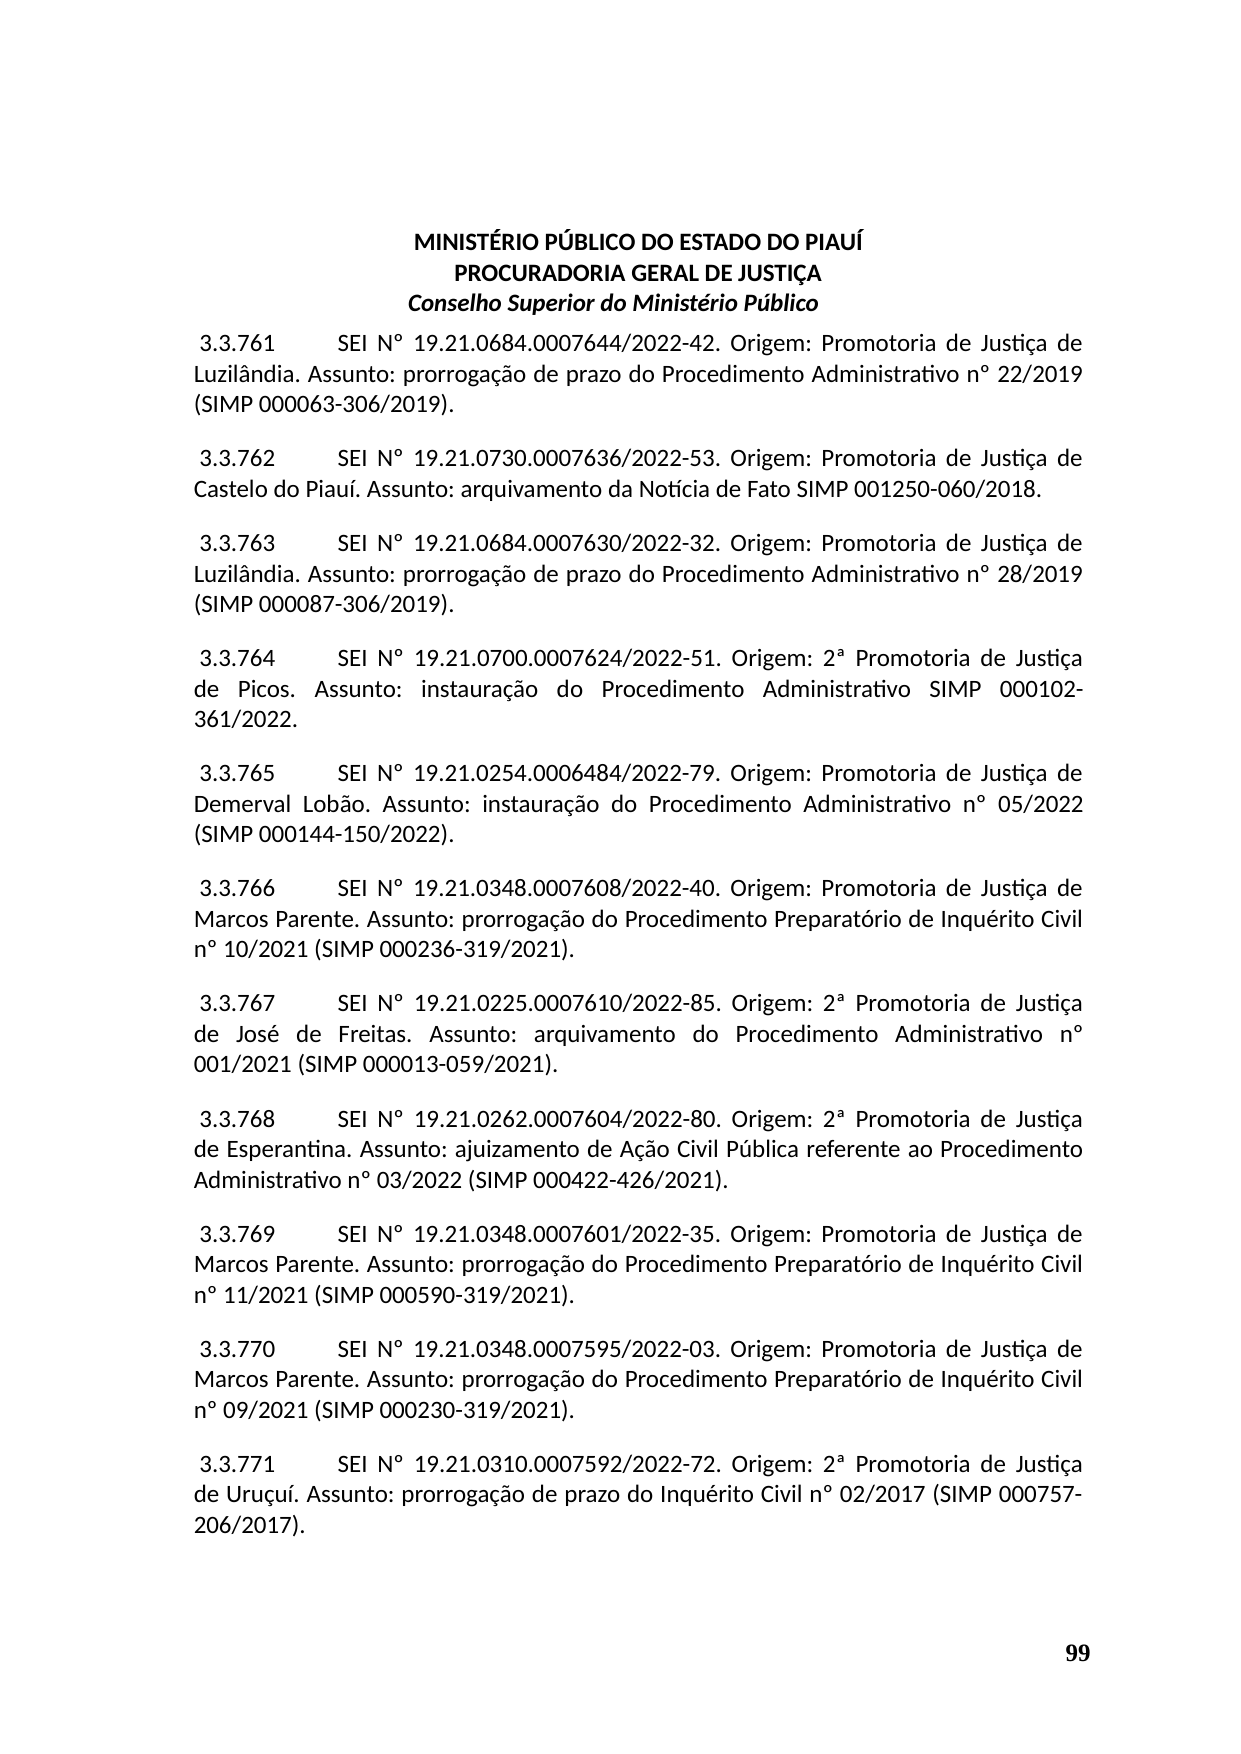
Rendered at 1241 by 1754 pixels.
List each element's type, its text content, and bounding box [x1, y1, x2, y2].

list SEI Nº 19.21.0348.0007595/2022-03. Origem: Promotoria de Justiça de Marcos Parente. Assunto: prorrogação do Procedimento Preparatório de Inquérito Civil nº 09/2021 (SIMP 000230-319/2021). [193, 1333, 1084, 1424]
list SEI Nº 19.21.0225.0007610/2022-85. Origem: 2ª Promotoria de Justiça de José de Freitas. Assunto: arquivamento do Procedimento Administrativo nº 001/2021 (SIMP 000013-059/2021). [193, 988, 1084, 1079]
list SEI Nº 19.21.0730.0007636/2022-53. Origem: Promotoria de Justiça de Castelo do Piauí. Assunto: arquivamento da Notícia de Fato SIMP 001250-060/2018. [193, 443, 1084, 504]
list SEI Nº 19.21.0348.0007608/2022-40. Origem: Promotoria de Justiça de Marcos Parente. Assunto: prorrogação do Procedimento Preparatório de Inquérito Civil nº 10/2021 (SIMP 000236-319/2021). [193, 872, 1084, 964]
list SEI Nº 19.21.0700.0007624/2022-51. Origem: 2ª Promotoria de Justiça de Picos. Assunto: instauração do Procedimento Administrativo SIMP 000102-361/2022. [193, 642, 1084, 734]
list SEI Nº 19.21.0684.0007630/2022-32. Origem: Promotoria de Justiça de Luzilândia. Assunto: prorrogação de prazo do Procedimento Administrativo nº 28/2019 (SIMP 000087-306/2019). [193, 527, 1084, 619]
list SEI Nº 19.21.0254.0006484/2022-79. Origem: Promotoria de Justiça de Demerval Lobão. Assunto: instauração do Procedimento Administrativo nº 05/2022 (SIMP 000144-150/2022). [193, 757, 1084, 849]
list SEI Nº 19.21.0262.0007604/2022-80. Origem: 2ª Promotoria de Justiça de Esperantina. Assunto: ajuizamento de Ação Civil Pública referente ao Procedimento Administrativo nº 03/2022 (SIMP 000422-426/2021). [193, 1103, 1084, 1194]
list SEI Nº 19.21.0684.0007644/2022-42. Origem: Promotoria de Justiça de Luzilândia. Assunto: prorrogação de prazo do Procedimento Administrativo nº 22/2019 (SIMP 000063-306/2019). [193, 327, 1084, 419]
list SEI Nº 19.21.0310.0007592/2022-72. Origem: 2ª Promotoria de Justiça de Uruçuí. Assunto: prorrogação de prazo do Inquérito Civil nº 02/2017 (SIMP 000757-206/2017). [193, 1448, 1084, 1539]
list SEI Nº 19.21.0348.0007601/2022-35. Origem: Promotoria de Justiça de Marcos Parente. Assunto: prorrogação do Procedimento Preparatório de Inquérito Civil nº 11/2021 (SIMP 000590-319/2021). [193, 1218, 1084, 1309]
